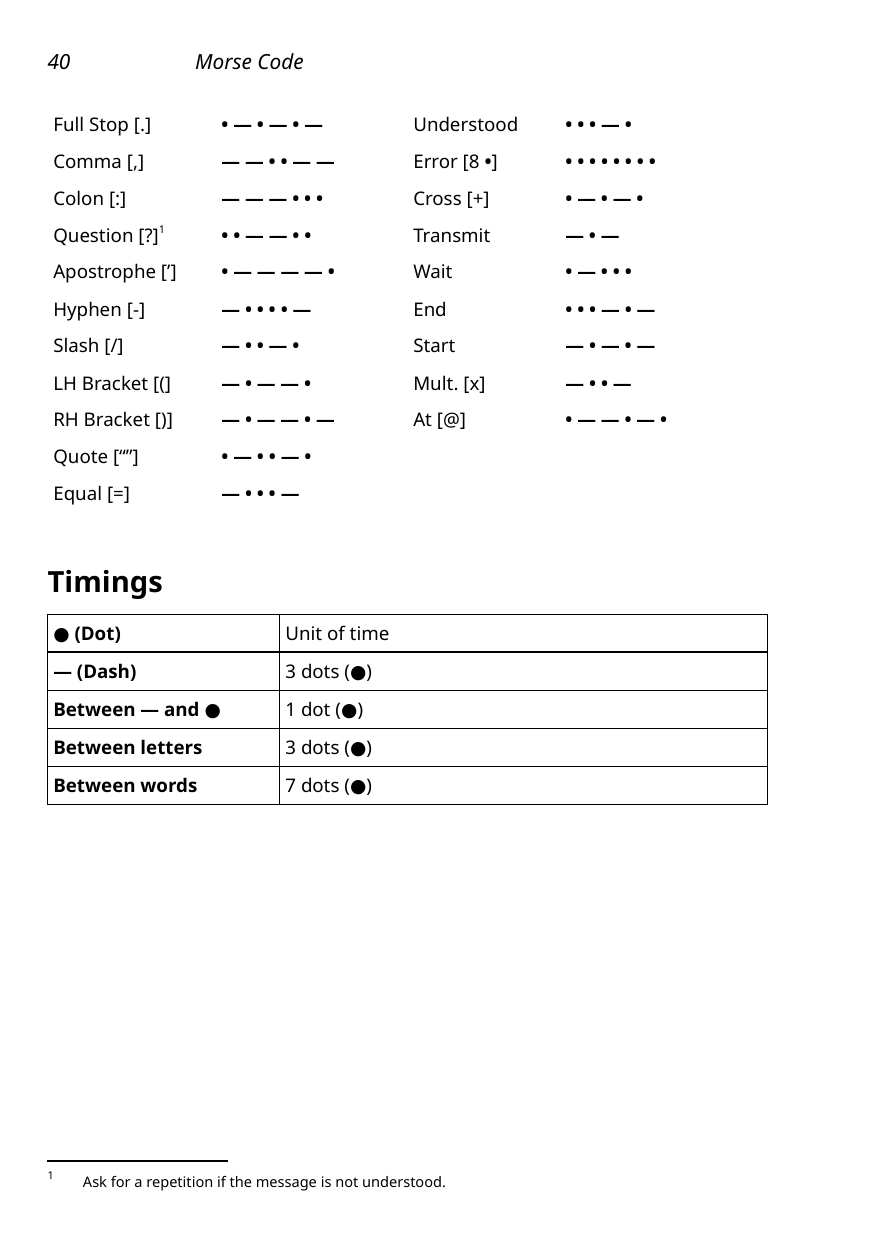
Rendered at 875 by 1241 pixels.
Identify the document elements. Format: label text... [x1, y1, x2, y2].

table_cell Apostrophe [’] [47, 253, 215, 290]
table_cell • — — — — • [215, 253, 407, 290]
table_cell Quote [“”] [47, 438, 215, 475]
table_cell At [@] [407, 401, 559, 438]
table_cell Between letters [48, 729, 279, 766]
table_header Full Stop [.] [47, 105, 215, 142]
table_cell LH Bracket [(] [47, 364, 215, 401]
table_cell • • • • • • • • [560, 142, 768, 179]
table_cell [560, 438, 768, 475]
table_cell — • — • — [560, 327, 768, 364]
table_cell — • • — • [215, 327, 407, 364]
table_cell 7 dots (●) [280, 767, 767, 803]
table_cell • • — — • • [215, 216, 407, 253]
table_header ● (Dot) [48, 615, 279, 651]
table_cell Equal [=] [47, 475, 215, 512]
table_cell • — • • • [560, 253, 768, 290]
table_cell Slash [/] [47, 327, 215, 364]
table_cell 3 dots (●) [280, 729, 767, 766]
table_cell RH Bracket [)] [47, 401, 215, 438]
table_cell Wait [407, 253, 559, 290]
table_cell — • • • — [215, 475, 407, 512]
table_cell 1 dot (●) [280, 691, 767, 727]
table_cell Question [?] [47, 216, 215, 253]
table_cell — — • • — — [215, 142, 407, 179]
table_cell Comma [,] [47, 142, 215, 179]
table_cell — • — — • [215, 364, 407, 401]
table_cell — • • — [560, 364, 768, 401]
table_cell — (Dash) [48, 653, 279, 689]
table_cell End [407, 290, 559, 327]
table_cell Error [8 •] [407, 142, 559, 179]
table_cell Colon [:] [47, 179, 215, 216]
table_header Unit of time [280, 615, 767, 651]
table_cell 3 dots (●) [280, 653, 767, 689]
table_cell Transmit [407, 216, 559, 253]
table_cell — — — • • • [215, 179, 407, 216]
subtitle Timings [47, 561, 768, 601]
table_header • — • — • — [215, 105, 407, 142]
table_cell • — • • — • [215, 438, 407, 475]
table_cell Between words [48, 767, 279, 803]
table_cell — • • • • — [215, 290, 407, 327]
table_cell — • — — • — [215, 401, 407, 438]
table_cell • — • — • [560, 179, 768, 216]
table_cell [560, 475, 768, 512]
table_cell • — — • — • [560, 401, 768, 438]
table_cell Hyphen [-] [47, 290, 215, 327]
table_cell [407, 438, 559, 475]
table_header • • • — • [560, 105, 768, 142]
table_cell Mult. [x] [407, 364, 559, 401]
table_cell Between — and ● [48, 691, 279, 727]
table_cell Start [407, 327, 559, 364]
table_cell — • — [560, 216, 768, 253]
table_cell Cross [+] [407, 179, 559, 216]
table_cell • • • — • — [560, 290, 768, 327]
table_header Understood [407, 105, 559, 142]
table_cell [407, 475, 559, 512]
